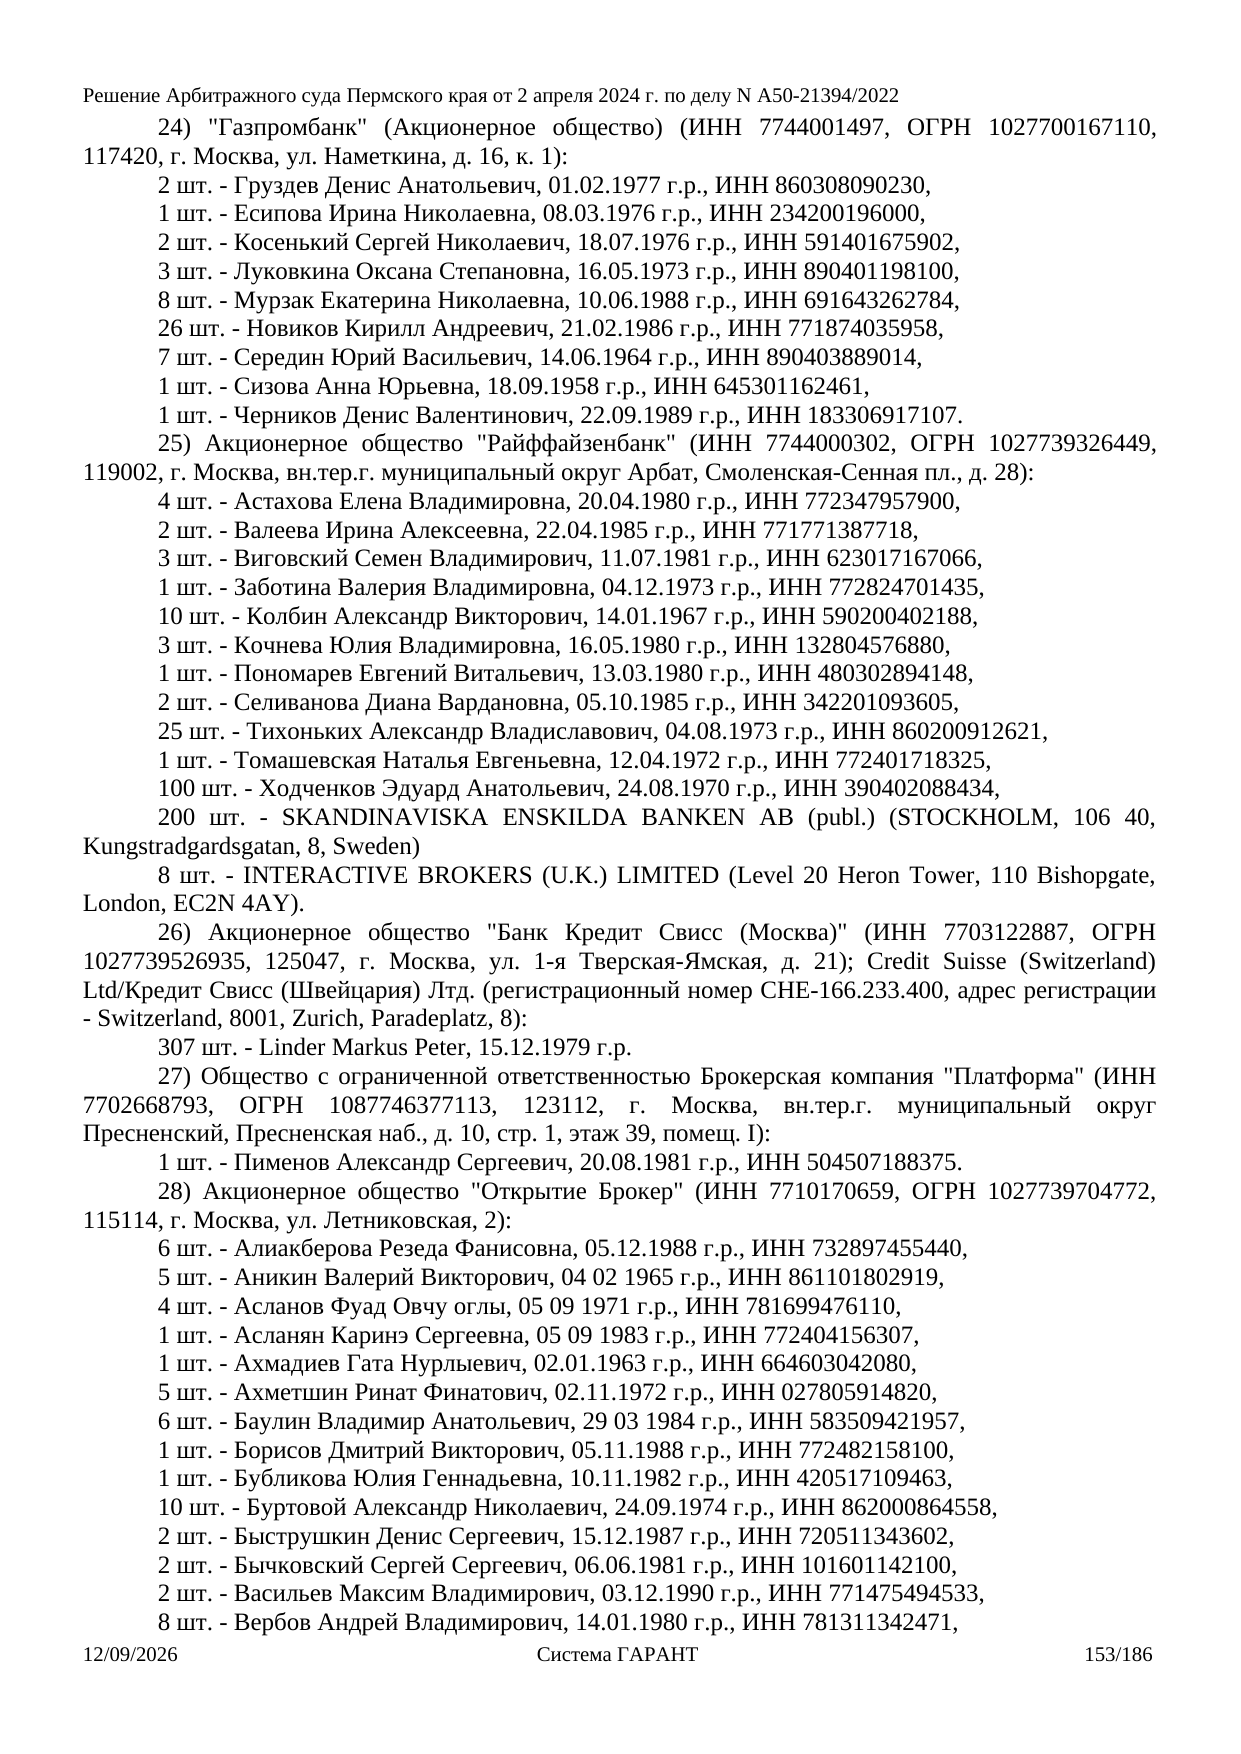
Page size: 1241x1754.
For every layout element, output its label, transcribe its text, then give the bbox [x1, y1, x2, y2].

text 2 шт. - Васильев Максим Владимирович, 03.12.1990 г.р., ИНН 771475494533, [83, 1578, 1157, 1607]
text 1 шт. - Томашевская Наталья Евгеньевна, 12.04.1972 г.р., ИНН 772401718325, [83, 745, 1157, 773]
text 4 шт. - Асланов Фуад Овчу оглы, 05 09 1971 г.р., ИНН 781699476110, [83, 1291, 1157, 1320]
text 307 шт. - Linder Markus Peter, 15.12.1979 г.р. [83, 1032, 1157, 1061]
text 7 шт. - Середин Юрий Васильевич, 14.06.1964 г.р., ИНН 890403889014, [83, 342, 1157, 371]
text 5 шт. - Аникин Валерий Викторович, 04 02 1965 г.р., ИНН 861101802919, [83, 1262, 1157, 1291]
text 10 шт. - Буртовой Александр Николаевич, 24.09.1974 г.р., ИНН 862000864558, [83, 1492, 1157, 1521]
text 1 шт. - Борисов Дмитрий Викторович, 05.11.1988 г.р., ИНН 772482158100, [83, 1435, 1157, 1463]
text 4 шт. - Астахова Елена Владимировна, 20.04.1980 г.р., ИНН 772347957900, [83, 486, 1157, 515]
text 2 шт. - Косенький Сергей Николаевич, 18.07.1976 г.р., ИНН 591401675902, [83, 227, 1157, 256]
text 26 шт. - Новиков Кирилл Андреевич, 21.02.1986 г.р., ИНН 771874035958, [83, 313, 1157, 342]
text 2 шт. - Селиванова Диана Вардановна, 05.10.1985 г.р., ИНН 342201093605, [83, 687, 1157, 716]
text 1 шт. - Есипова Ирина Николаевна, 08.03.1976 г.р., ИНН 234200196000, [83, 198, 1157, 227]
text 100 шт. - Ходченков Эдуард Анатольевич, 24.08.1970 г.р., ИНН 390402088434, [83, 773, 1157, 802]
text 3 шт. - Луковкина Оксана Степановна, 16.05.1973 г.р., ИНН 890401198100, [83, 256, 1157, 285]
text 3 шт. - Виговский Семен Владимирович, 11.07.1981 г.р., ИНН 623017167066, [83, 543, 1157, 572]
text 1 шт. - Черников Денис Валентинович, 22.09.1989 г.р., ИНН 183306917107. [83, 400, 1157, 428]
text 8 шт. - Вербов Андрей Владимирович, 14.01.1980 г.р., ИНН 781311342471, [83, 1607, 1157, 1636]
text 10 шт. - Колбин Александр Викторович, 14.01.1967 г.р., ИНН 590200402188, [83, 601, 1157, 630]
text 1 шт. - Асланян Каринэ Сергеевна, 05 09 1983 г.р., ИНН 772404156307, [83, 1320, 1157, 1348]
text 5 шт. - Ахметшин Ринат Финатович, 02.11.1972 г.р., ИНН 027805914820, [83, 1377, 1157, 1406]
text 24) "Газпромбанк" (Акционерное общество) (ИНН 7744001497, ОГРН 1027700167110, 117420, г. Москва, ул. Наметкина, д. 16, к. 1): [83, 112, 1157, 170]
text 28) Акционерное общество "Открытие Брокер" (ИНН 7710170659, ОГРН 1027739704772, 115114, г. Москва, ул. Летниковская, 2): [83, 1176, 1157, 1233]
text 8 шт. - INTERACTIVE BROKERS (U.K.) LIMITED (Level 20 Heron Tower, 110 Bishopgate, London, EC2N 4AY). [83, 860, 1157, 917]
text 1 шт. - Заботина Валерия Владимировна, 04.12.1973 г.р., ИНН 772824701435, [83, 572, 1157, 601]
text 2 шт. - Бычковский Сергей Сергеевич, 06.06.1981 г.р., ИНН 101601142100, [83, 1550, 1157, 1578]
text 6 шт. - Алиакберова Резеда Фанисовна, 05.12.1988 г.р., ИНН 732897455440, [83, 1233, 1157, 1262]
text 25 шт. - Тихоньких Александр Владиславович, 04.08.1973 г.р., ИНН 860200912621, [83, 716, 1157, 745]
text 1 шт. - Пономарев Евгений Витальевич, 13.03.1980 г.р., ИНН 480302894148, [83, 658, 1157, 687]
text 25) Акционерное общество "Райффайзенбанк" (ИНН 7744000302, ОГРН 1027739326449, 119002, г. Москва, вн.тер.г. муниципальный округ Арбат, Смоленская-Сенная пл., д. 28): [83, 428, 1157, 486]
text 27) Общество с ограниченной ответственностью Брокерская компания "Платформа" (ИНН 7702668793, ОГРН 1087746377113, 123112, г. Москва, вн.тер.г. муниципальный округ Пресненский, Пресненская наб., д. 10, стр. 1, этаж 39, помещ. I): [83, 1061, 1157, 1147]
text 3 шт. - Кочнева Юлия Владимировна, 16.05.1980 г.р., ИНН 132804576880, [83, 630, 1157, 658]
text 1 шт. - Ахмадиев Гата Нурлыевич, 02.01.1963 г.р., ИНН 664603042080, [83, 1348, 1157, 1377]
text 2 шт. - Валеева Ирина Алексеевна, 22.04.1985 г.р., ИНН 771771387718, [83, 515, 1157, 543]
text 2 шт. - Быструшкин Денис Сергеевич, 15.12.1987 г.р., ИНН 720511343602, [83, 1521, 1157, 1550]
text 8 шт. - Мурзак Екатерина Николаевна, 10.06.1988 г.р., ИНН 691643262784, [83, 285, 1157, 313]
text 1 шт. - Сизова Анна Юрьевна, 18.09.1958 г.р., ИНН 645301162461, [83, 371, 1157, 400]
text 6 шт. - Баулин Владимир Анатольевич, 29 03 1984 г.р., ИНН 583509421957, [83, 1406, 1157, 1435]
text 200 шт. - SKANDINAVISKA ENSKILDA BANKEN AB (publ.) (STOCKHOLM, 106 40, Kungstradgardsgatan, 8, Sweden) [83, 802, 1157, 860]
text 1 шт. - Пименов Александр Сергеевич, 20.08.1981 г.р., ИНН 504507188375. [83, 1147, 1157, 1176]
text 26) Акционерное общество "Банк Кредит Свисс (Москва)" (ИНН 7703122887, ОГРН 1027739526935, 125047, г. Москва, ул. 1-я Тверская-Ямская, д. 21); Credit Suisse (Switzerland) Ltd/Кредит Свисс (Швейцария) Лтд. (регистрационный номер CHE-166.233.400, адрес регистрации - Switzerland, 8001, Zurich, Paradeplatz, 8): [83, 917, 1157, 1032]
text 1 шт. - Бубликова Юлия Геннадьевна, 10.11.1982 г.р., ИНН 420517109463, [83, 1463, 1157, 1492]
text 2 шт. - Груздев Денис Анатольевич, 01.02.1977 г.р., ИНН 860308090230, [83, 170, 1157, 198]
